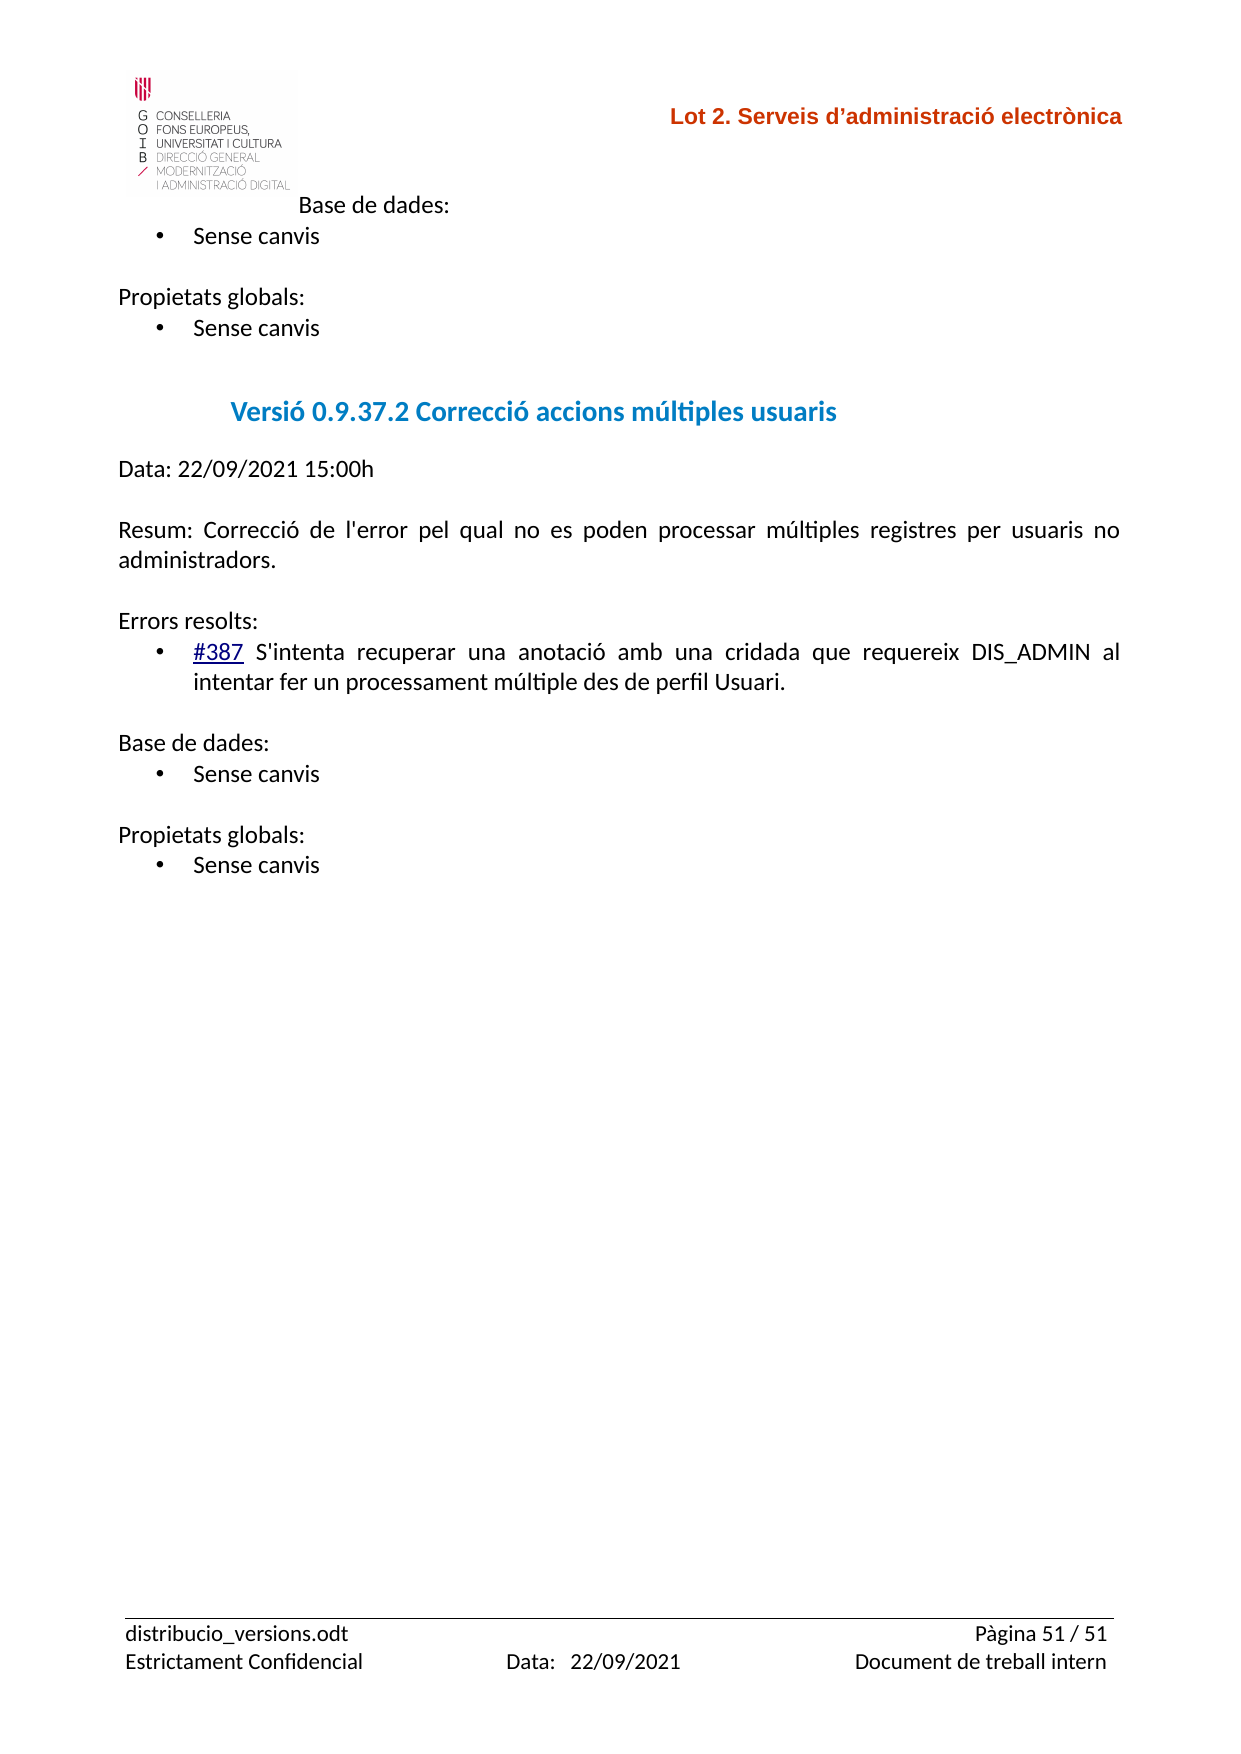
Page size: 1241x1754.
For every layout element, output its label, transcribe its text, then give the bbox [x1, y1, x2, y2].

list Sense canvis [156, 220, 1122, 251]
list Sense canvis [156, 312, 1122, 342]
picture [126, 70, 299, 197]
text Resum: Correcció de l'error pel qual no es poden processar múltiples registres per usuaris no administradors. [118, 514, 1122, 575]
text Propietats globals: [118, 281, 1122, 312]
list #387 S'intenta recuperar una anotació amb una cridada que requereix DIS_ADMIN al intentar fer un processament múltiple des de perfil Usuari. [156, 636, 1122, 697]
text Propietats globals: [118, 819, 1122, 849]
text Errors resolts: [118, 605, 1122, 636]
text Base de dades: [118, 190, 1122, 220]
text Base de dades: [118, 727, 1122, 758]
list Sense canvis [156, 849, 1122, 880]
subtitle Versió 0.9.37.2 Correcció accions múltiples usuaris [153, 393, 1122, 429]
list Sense canvis [156, 758, 1122, 788]
text Data: 22/09/2021 15:00h [118, 453, 1122, 483]
